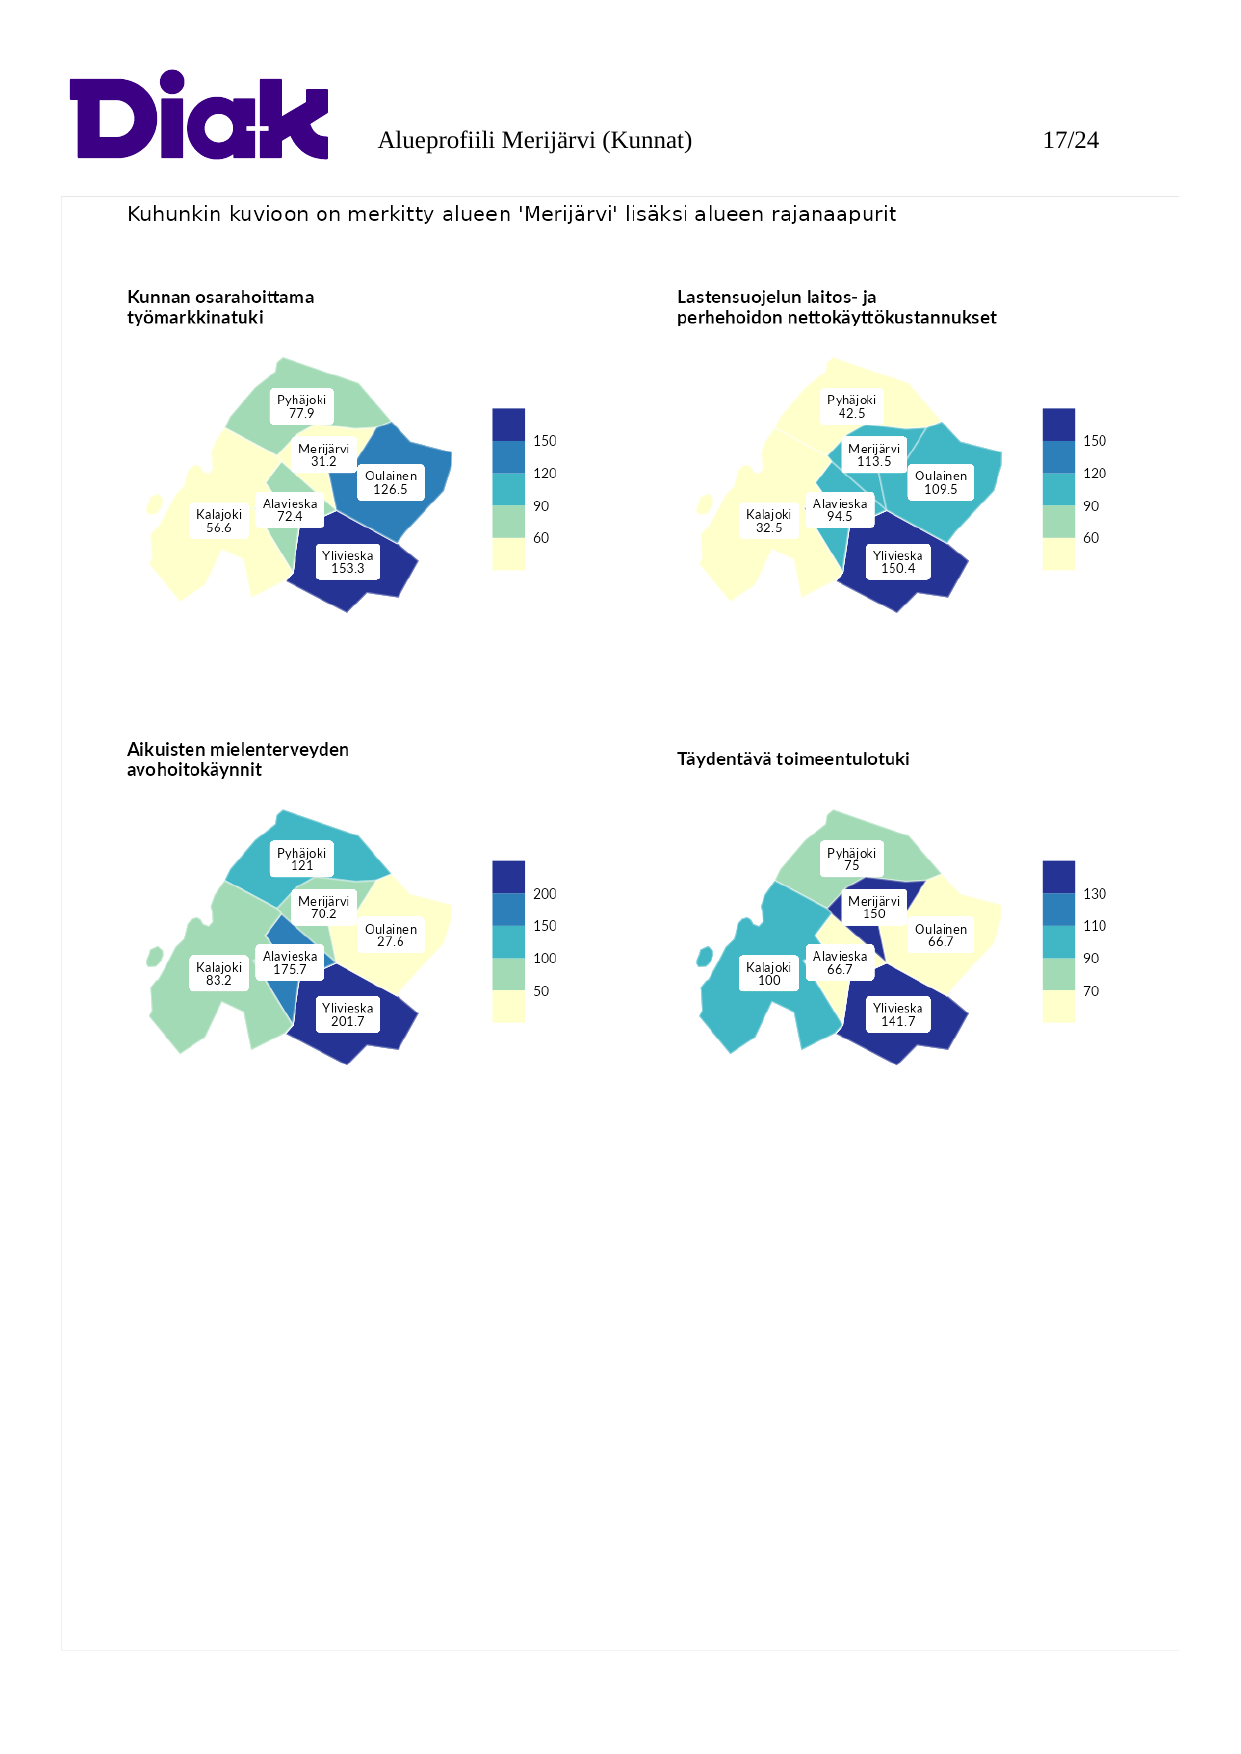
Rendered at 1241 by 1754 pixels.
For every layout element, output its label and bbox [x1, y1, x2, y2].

picture [61, 196, 1179, 1651]
